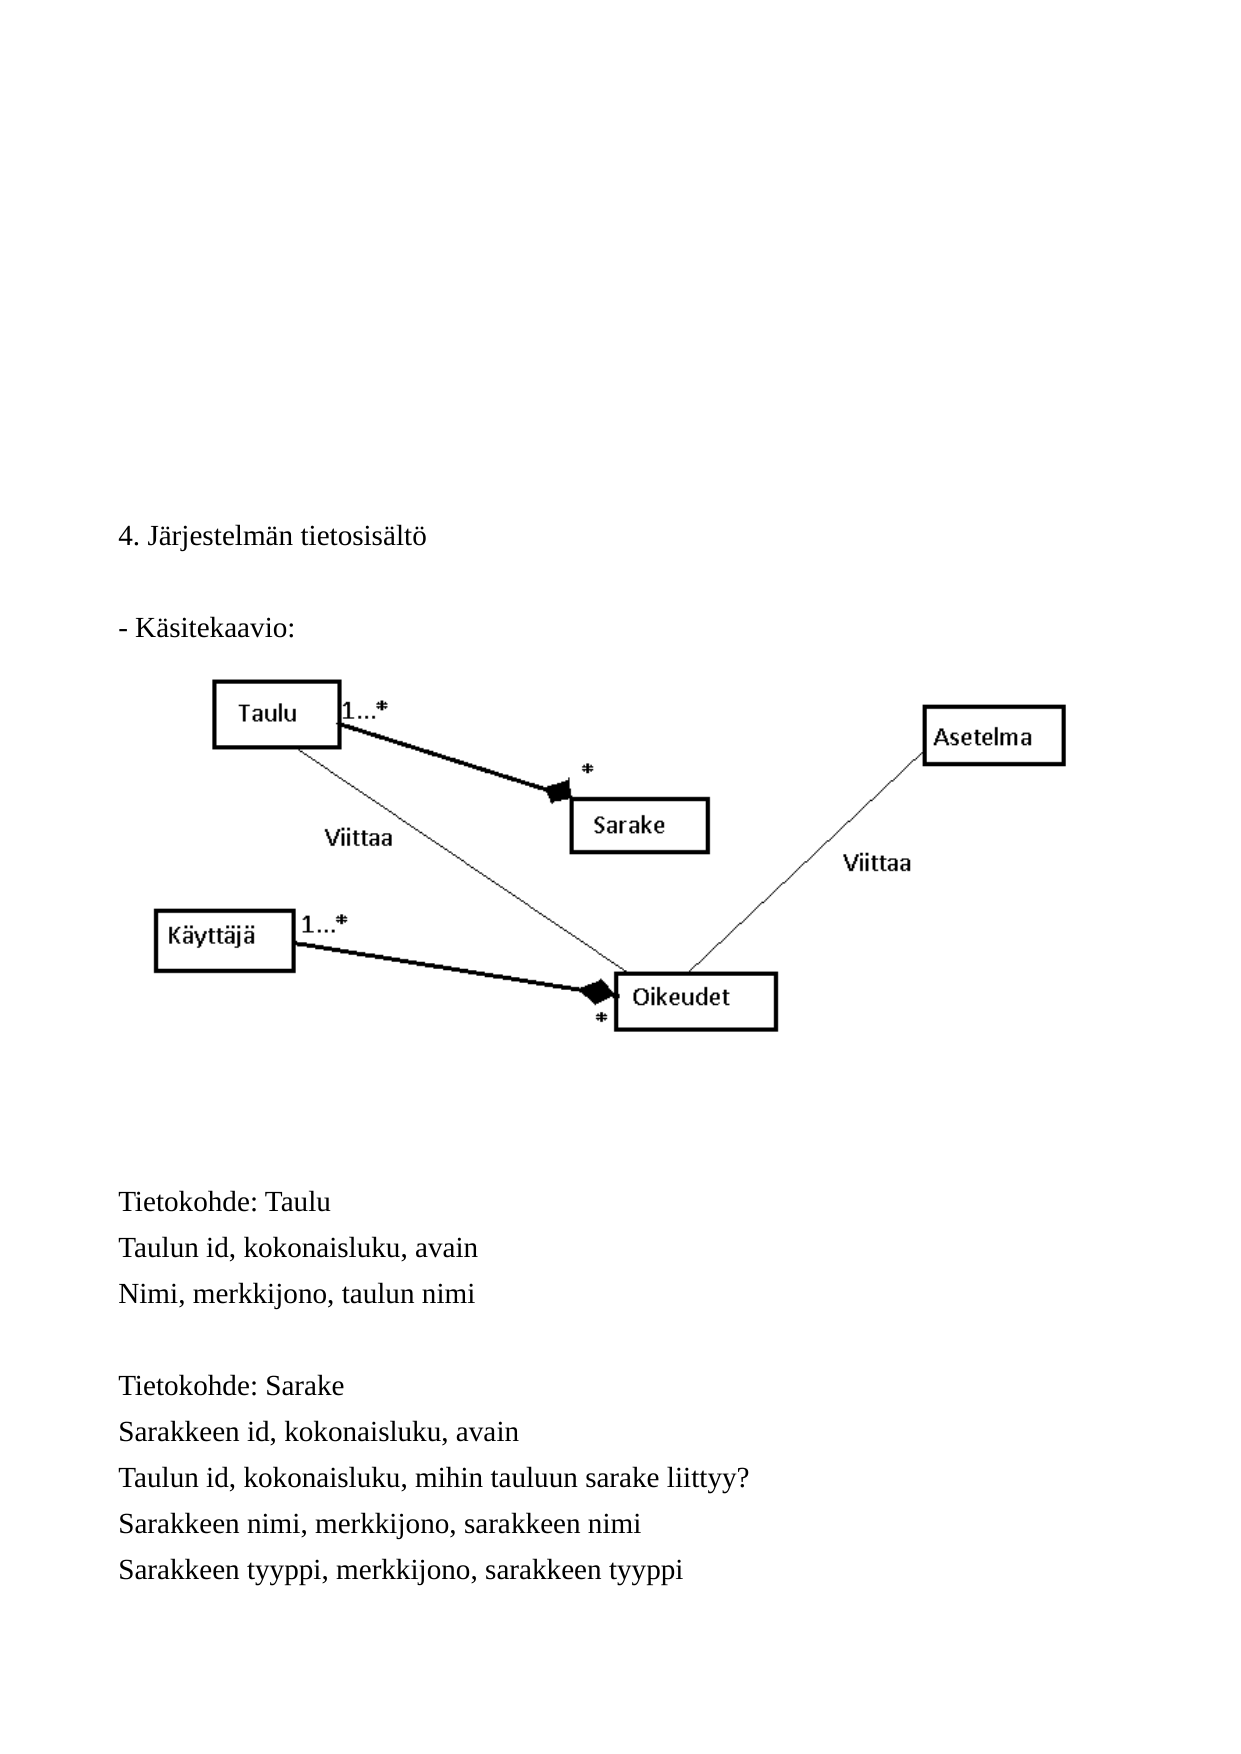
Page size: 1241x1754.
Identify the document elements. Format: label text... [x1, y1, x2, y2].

text Tietokohde: Sarake [118, 1368, 1122, 1402]
text Nimi, merkkijono, taulun nimi [118, 1276, 1122, 1309]
text Sarakkeen id, kokonaisluku, avain [118, 1414, 1122, 1448]
text Tietokohde: Taulu [118, 1184, 1122, 1217]
text Sarakkeen tyyppi, merkkijono, sarakkeen tyyppi [118, 1552, 1122, 1586]
text Sarakkeen nimi, merkkijono, sarakkeen nimi [118, 1506, 1122, 1540]
text - Käsitekaavio: [118, 610, 1122, 644]
text Taulun id, kokonaisluku, mihin tauluun sarake liittyy? [118, 1460, 1122, 1494]
subtitle 4. Järjestelmän tietosisältö [118, 518, 1122, 552]
text Taulun id, kokonaisluku, avain [118, 1230, 1122, 1263]
